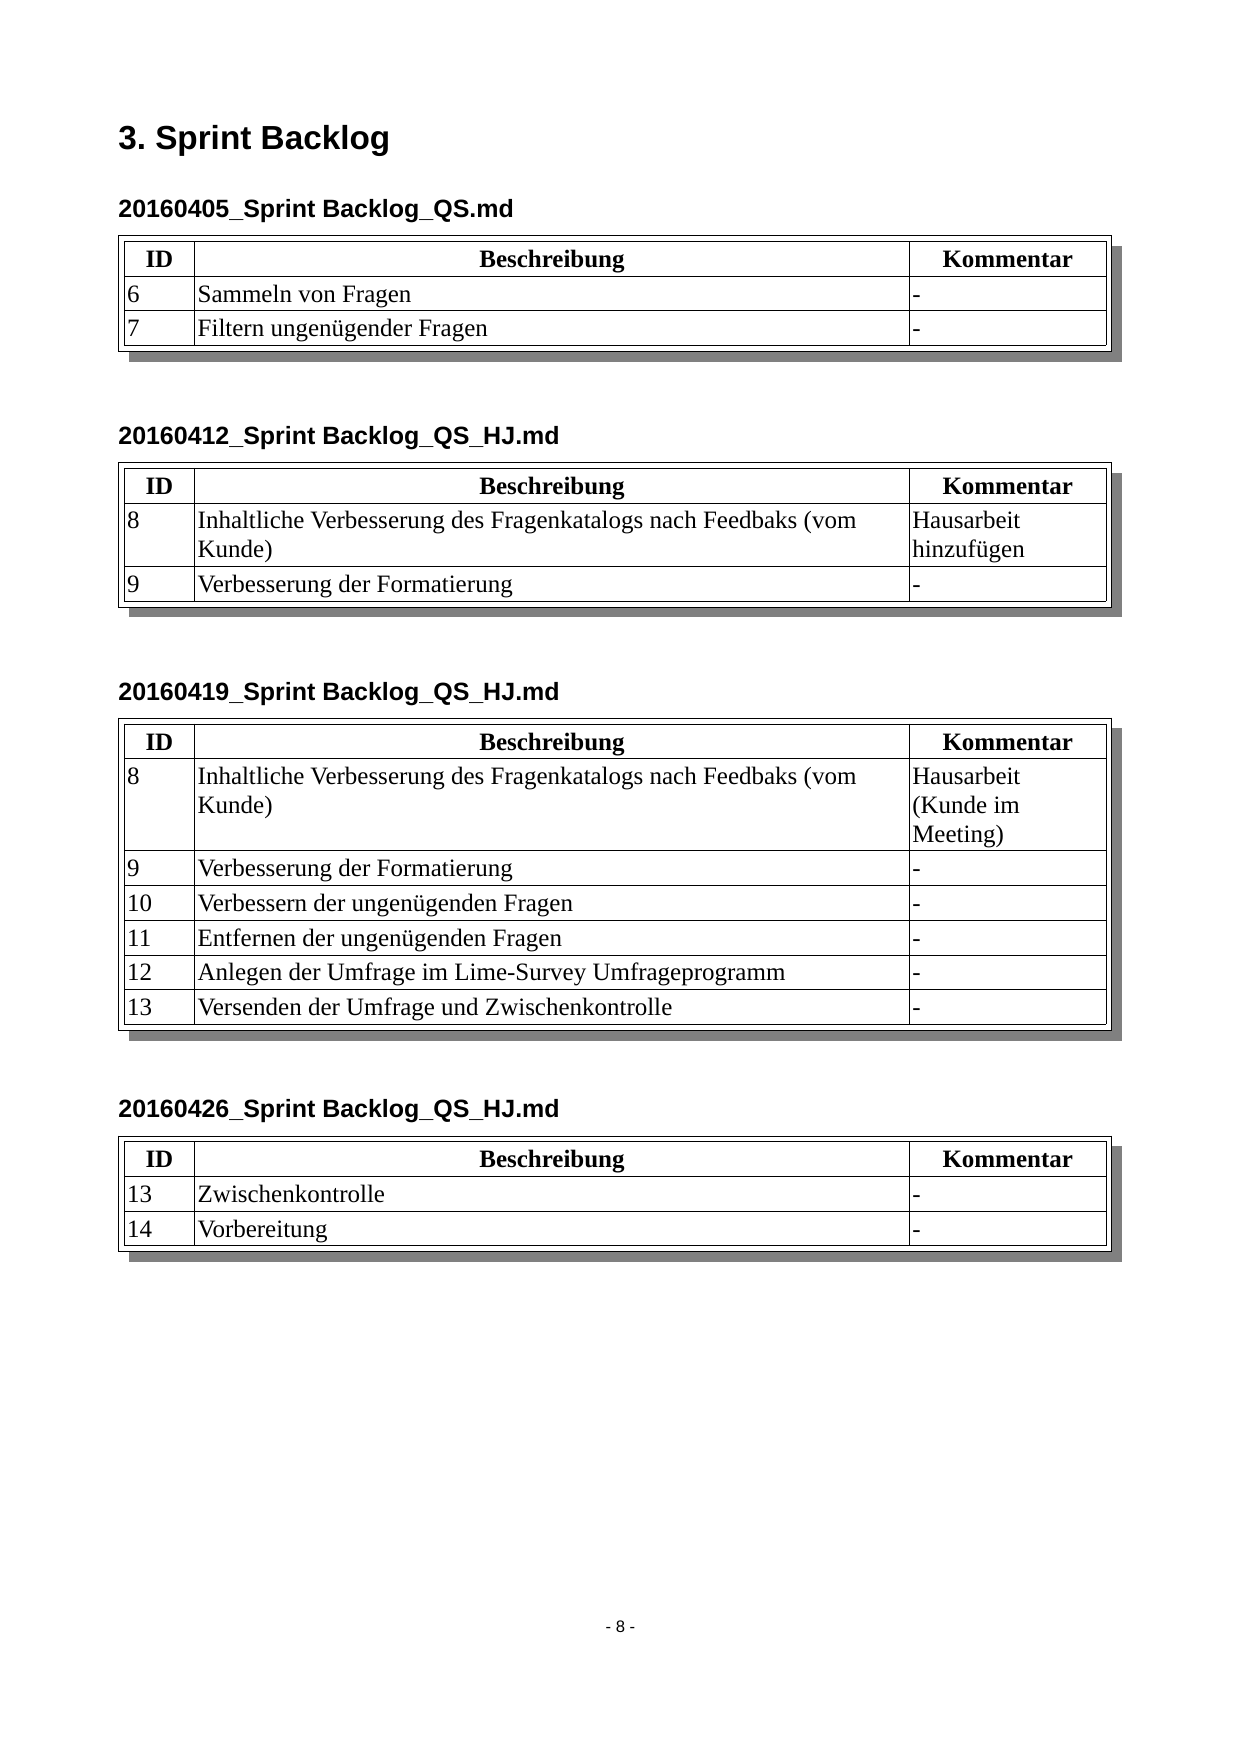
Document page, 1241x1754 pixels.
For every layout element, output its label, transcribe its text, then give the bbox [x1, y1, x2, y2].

subtitle 3. Sprint Backlog [118, 118, 1122, 157]
table_cell - [910, 277, 1106, 310]
table_cell Inhaltliche Verbesserung des Fragenkatalogs nach Feedbaks (vom Kunde) [195, 504, 909, 566]
table_cell - [910, 921, 1106, 954]
table_cell 6 [125, 277, 194, 310]
table_cell Zwischenkontrolle [195, 1177, 909, 1211]
table_cell 7 [125, 311, 194, 345]
table_header [119, 719, 1111, 1030]
table_cell Hausarbeit hinzufügen [910, 504, 1106, 566]
table_cell Hausarbeit (Kunde im Meeting) [910, 759, 1106, 850]
subtitle 20160412_Sprint Backlog_QS_HJ.md [118, 421, 1122, 449]
table_header ID [125, 469, 194, 503]
table_cell Verbesserung der Formatierung [195, 851, 909, 885]
table_cell Versenden der Umfrage und Zwischenkontrolle [195, 990, 909, 1024]
table_cell 11 [125, 921, 194, 954]
table_cell 10 [125, 886, 194, 920]
table_cell 8 [125, 504, 194, 566]
table_header Kommentar [910, 725, 1106, 758]
table_cell Verbesserung der Formatierung [195, 567, 909, 601]
table_cell Inhaltliche Verbesserung des Fragenkatalogs nach Feedbaks (vom Kunde) [195, 759, 909, 850]
table_cell - [910, 1212, 1106, 1245]
table_cell 8 [125, 759, 194, 850]
table_cell - [910, 1177, 1106, 1211]
table_cell 9 [125, 851, 194, 885]
table_cell Filtern ungenügender Fragen [195, 311, 909, 345]
table_header ID [125, 1142, 194, 1176]
table_header Kommentar [910, 1142, 1106, 1176]
table_header [119, 463, 1111, 607]
table_cell 13 [125, 990, 194, 1024]
table_header Kommentar [910, 242, 1106, 276]
table_header [119, 1137, 1111, 1251]
table_header Beschreibung [195, 725, 909, 758]
subtitle 20160405_Sprint Backlog_QS.md [118, 194, 1122, 223]
table_cell - [910, 956, 1106, 989]
table_cell Vorbereitung [195, 1212, 909, 1245]
subtitle 20160419_Sprint Backlog_QS_HJ.md [118, 676, 1122, 705]
table_cell 13 [125, 1177, 194, 1211]
subtitle 20160426_Sprint Backlog_QS_HJ.md [118, 1094, 1122, 1123]
table_header [119, 236, 1111, 351]
table_cell Entfernen der ungenügenden Fragen [195, 921, 909, 954]
table_header Beschreibung [195, 469, 909, 503]
table_cell Sammeln von Fragen [195, 277, 909, 310]
table_cell Verbessern der ungenügenden Fragen [195, 886, 909, 920]
table_cell 9 [125, 567, 194, 601]
table_cell - [910, 851, 1106, 885]
table_cell 14 [125, 1212, 194, 1245]
table_cell - [910, 311, 1106, 345]
table_header Beschreibung [195, 242, 909, 276]
table_cell - [910, 886, 1106, 920]
table_cell - [910, 567, 1106, 601]
table_cell - [910, 990, 1106, 1024]
table_header Kommentar [910, 469, 1106, 503]
table_cell Anlegen der Umfrage im Lime-Survey Umfrageprogramm [195, 956, 909, 989]
table_header ID [125, 242, 194, 276]
table_header ID [125, 725, 194, 758]
table_cell 12 [125, 956, 194, 989]
table_header Beschreibung [195, 1142, 909, 1176]
